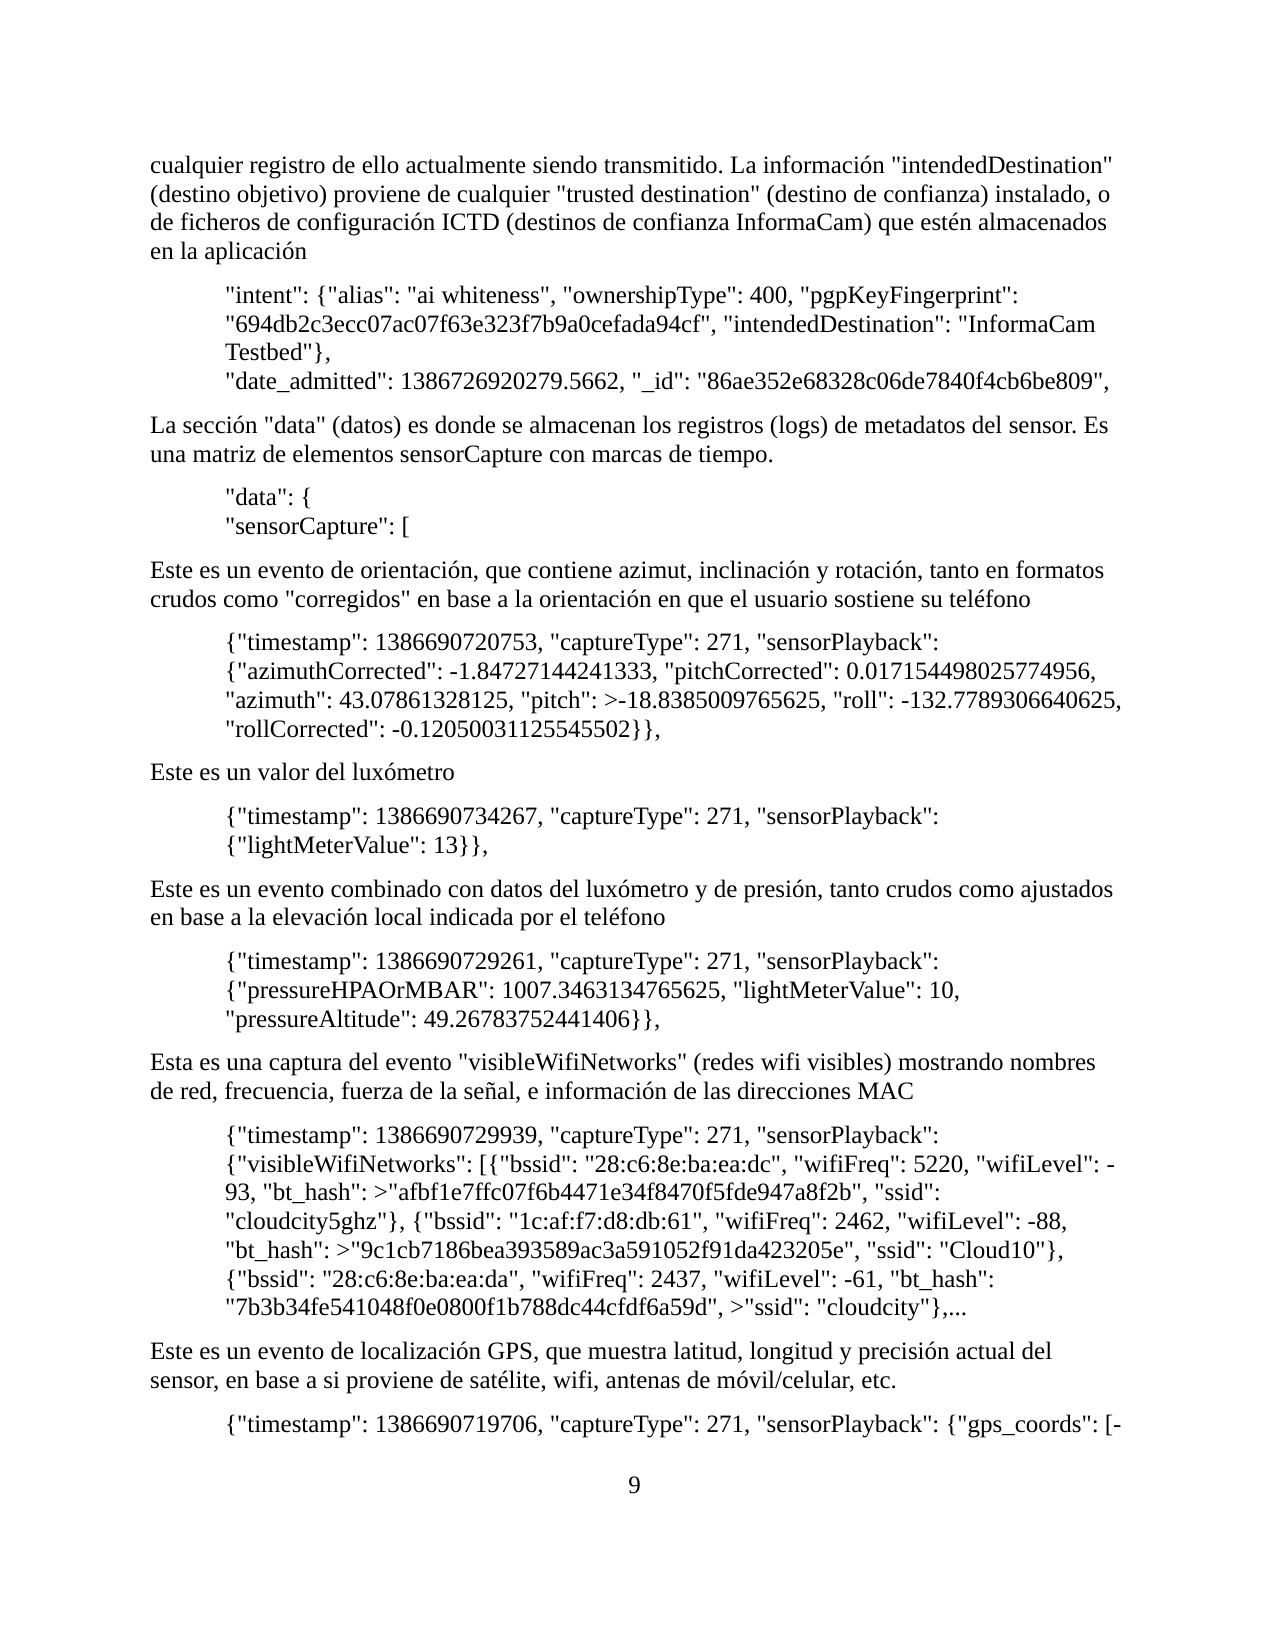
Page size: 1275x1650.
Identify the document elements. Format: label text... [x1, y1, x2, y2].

text {"timestamp": 1386690734267, "captureType": 271, "sensorPlayback": {"lightMeterValue": 13}}, [225, 801, 1125, 859]
text cualquier registro de ello actualmente siendo transmitido. La información "intendedDestination" (destino objetivo) proviene de cualquier "trusted destination" (destino de confianza) instalado, o de ficheros de configuración ICTD (destinos de confianza InformaCam) que estén almacenados en la aplicación [150, 150, 1125, 265]
text La sección "data" (datos) es donde se almacenan los registros (logs) de metadatos del sensor. Es una matriz de elementos sensorCapture con marcas de tiempo. [150, 410, 1125, 467]
text {"timestamp": 1386690729261, "captureType": 271, "sensorPlayback": {"pressureHPAOrMBAR": 1007.3463134765625, "lightMeterValue": 10, "pressureAltitude": 49.26783752441406}}, [225, 946, 1125, 1032]
text "data": { "sensorCapture": [ [225, 482, 1125, 540]
text {"timestamp": 1386690719706, "captureType": 271, "sensorPlayback": {"gps_coords": [- [225, 1409, 1125, 1437]
text {"timestamp": 1386690729939, "captureType": 271, "sensorPlayback": {"visibleWifiNetworks": [{"bssid": "28:c6:8e:ba:ea:dc", "wifiFreq": 5220, "wifiLevel": -93, "bt_hash": >"afbf1e7ffc07f6b4471e34f8470f5fde947a8f2b", "ssid": "cloudcity5ghz"}, {"bssid": "1c:af:f7:d8:db:61", "wifiFreq": 2462, "wifiLevel": -88, "bt_hash": >"9c1cb7186bea393589ac3a591052f91da423205e", "ssid": "Cloud10"}, {"bssid": "28:c6:8e:ba:ea:da", "wifiFreq": 2437, "wifiLevel": -61, "bt_hash": "7b3b34fe541048f0e0800f1b788dc44cfdf6a59d", >"ssid": "cloudcity"},... [225, 1120, 1125, 1321]
text Este es un evento de orientación, que contiene azimut, inclinación y rotación, tanto en formatos crudos como "corregidos" en base a la orientación en que el usuario sostiene su teléfono [150, 555, 1125, 612]
text Esta es una captura del evento "visibleWifiNetworks" (redes wifi visibles) mostrando nombres de red, frecuencia, fuerza de la señal, e información de las direcciones MAC [150, 1047, 1125, 1105]
text Este es un valor del luxómetro [150, 757, 1125, 786]
text "intent": {"alias": "ai whiteness", "ownershipType": 400, "pgpKeyFingerprint": "694db2c3ecc07ac07f63e323f7b9a0cefada94cf", "intendedDestination": "InformaCam Testbed"}, "date_admitted": 1386726920279.5662, "_id": "86ae352e68328c06de7840f4cb6be809", [225, 280, 1125, 395]
text Este es un evento de localización GPS, que muestra latitud, longitud y precisión actual del sensor, en base a si proviene de satélite, wifi, antenas de móvil/celular, etc. [150, 1336, 1125, 1394]
text {"timestamp": 1386690720753, "captureType": 271, "sensorPlayback": {"azimuthCorrected": -1.84727144241333, "pitchCorrected": 0.017154498025774956, "azimuth": 43.07861328125, "pitch": >-18.8385009765625, "roll": -132.7789306640625, "rollCorrected": -0.12050031125545502}}, [225, 627, 1125, 742]
text Este es un evento combinado con datos del luxómetro y de presión, tanto crudos como ajustados en base a la elevación local indicada por el teléfono [150, 874, 1125, 931]
